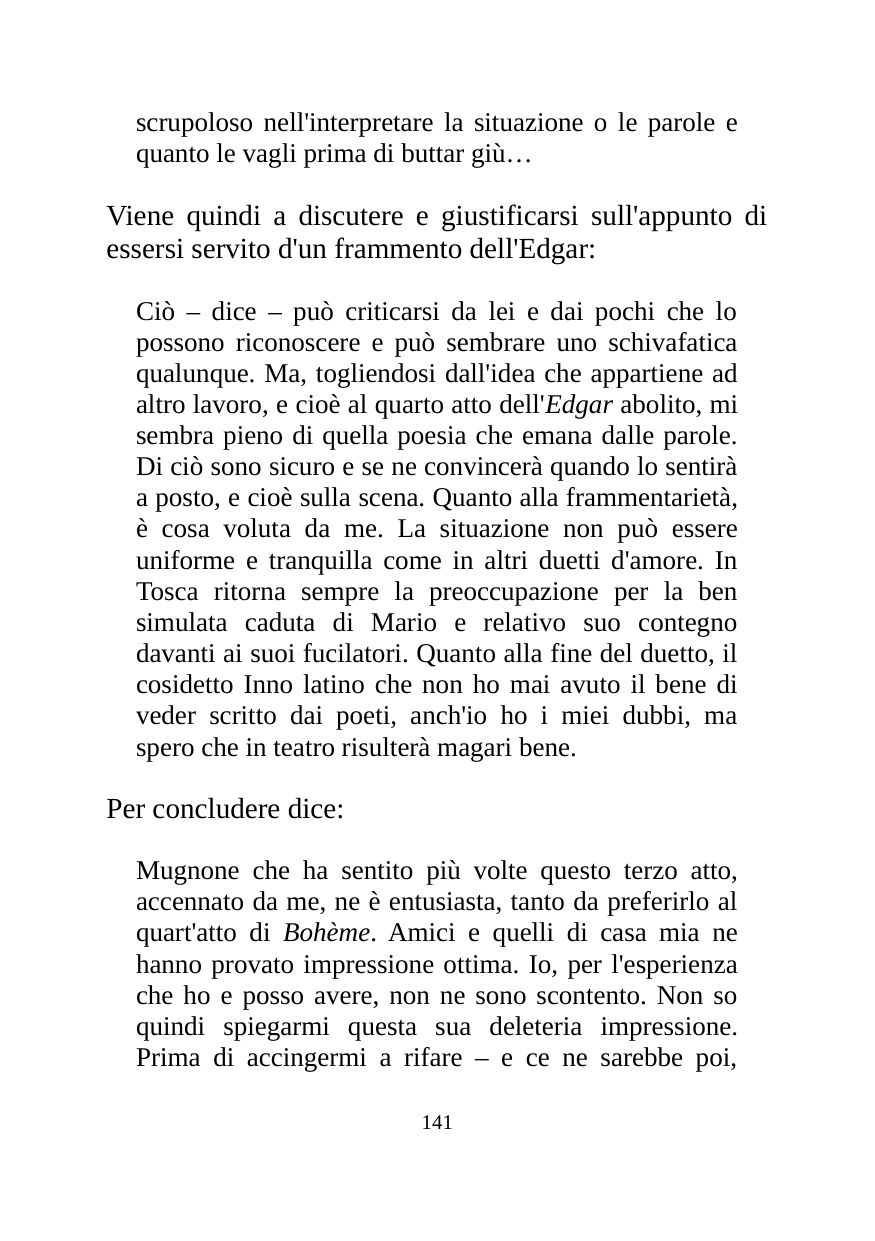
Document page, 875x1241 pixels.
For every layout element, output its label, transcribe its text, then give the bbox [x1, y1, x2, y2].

text Ciò – dice – può criticarsi da lei e dai pochi che lo possono riconoscere e può sembrare uno schivafatica qualunque. Ma, togliendosi dall'idea che appartiene ad altro lavoro, e cioè al quarto atto dell'Edgar abolito, mi sembra pieno di quella poesia che emana dalle parole. Di ciò sono sicuro e se ne convincerà quando lo sentirà a posto, e cioè sulla scena. Quanto alla frammentarietà, è cosa voluta da me. La situazione non può essere uniforme e tranquilla come in altri duetti d'amore. In Tosca ritorna sempre la preoccupazione per la ben simulata caduta di Mario e relativo suo contegno davanti ai suoi fucilatori. Quanto alla fine del duetto, il cosidetto Inno latino che non ho mai avuto il bene di veder scritto dai poeti, anch'io ho i miei dubbi, ma spero che in teatro risulterà magari bene. [136, 294, 738, 762]
text Mugnone che ha sentito più volte questo terzo atto, accennato da me, ne è entusiasta, tanto da preferirlo al quart'atto di Bohème. Amici e quelli di casa mia ne hanno provato impressione ottima. Io, per l'esperienza che ho e posso avere, non ne sono scontento. Non so quindi spiegarmi questa sua deleteria impressione. Prima di accingermi a rifare – e ce ne sarebbe poi, [136, 854, 738, 1072]
text Viene quindi a discutere e giustificarsi sull'appunto di essersi servito d'un frammento dell'Edgar: [106, 198, 768, 265]
text scrupoloso nell'interpretare la situazione o le parole e quanto le vagli prima di buttar giù… [136, 106, 738, 168]
text Per concludere dice: [106, 791, 768, 825]
